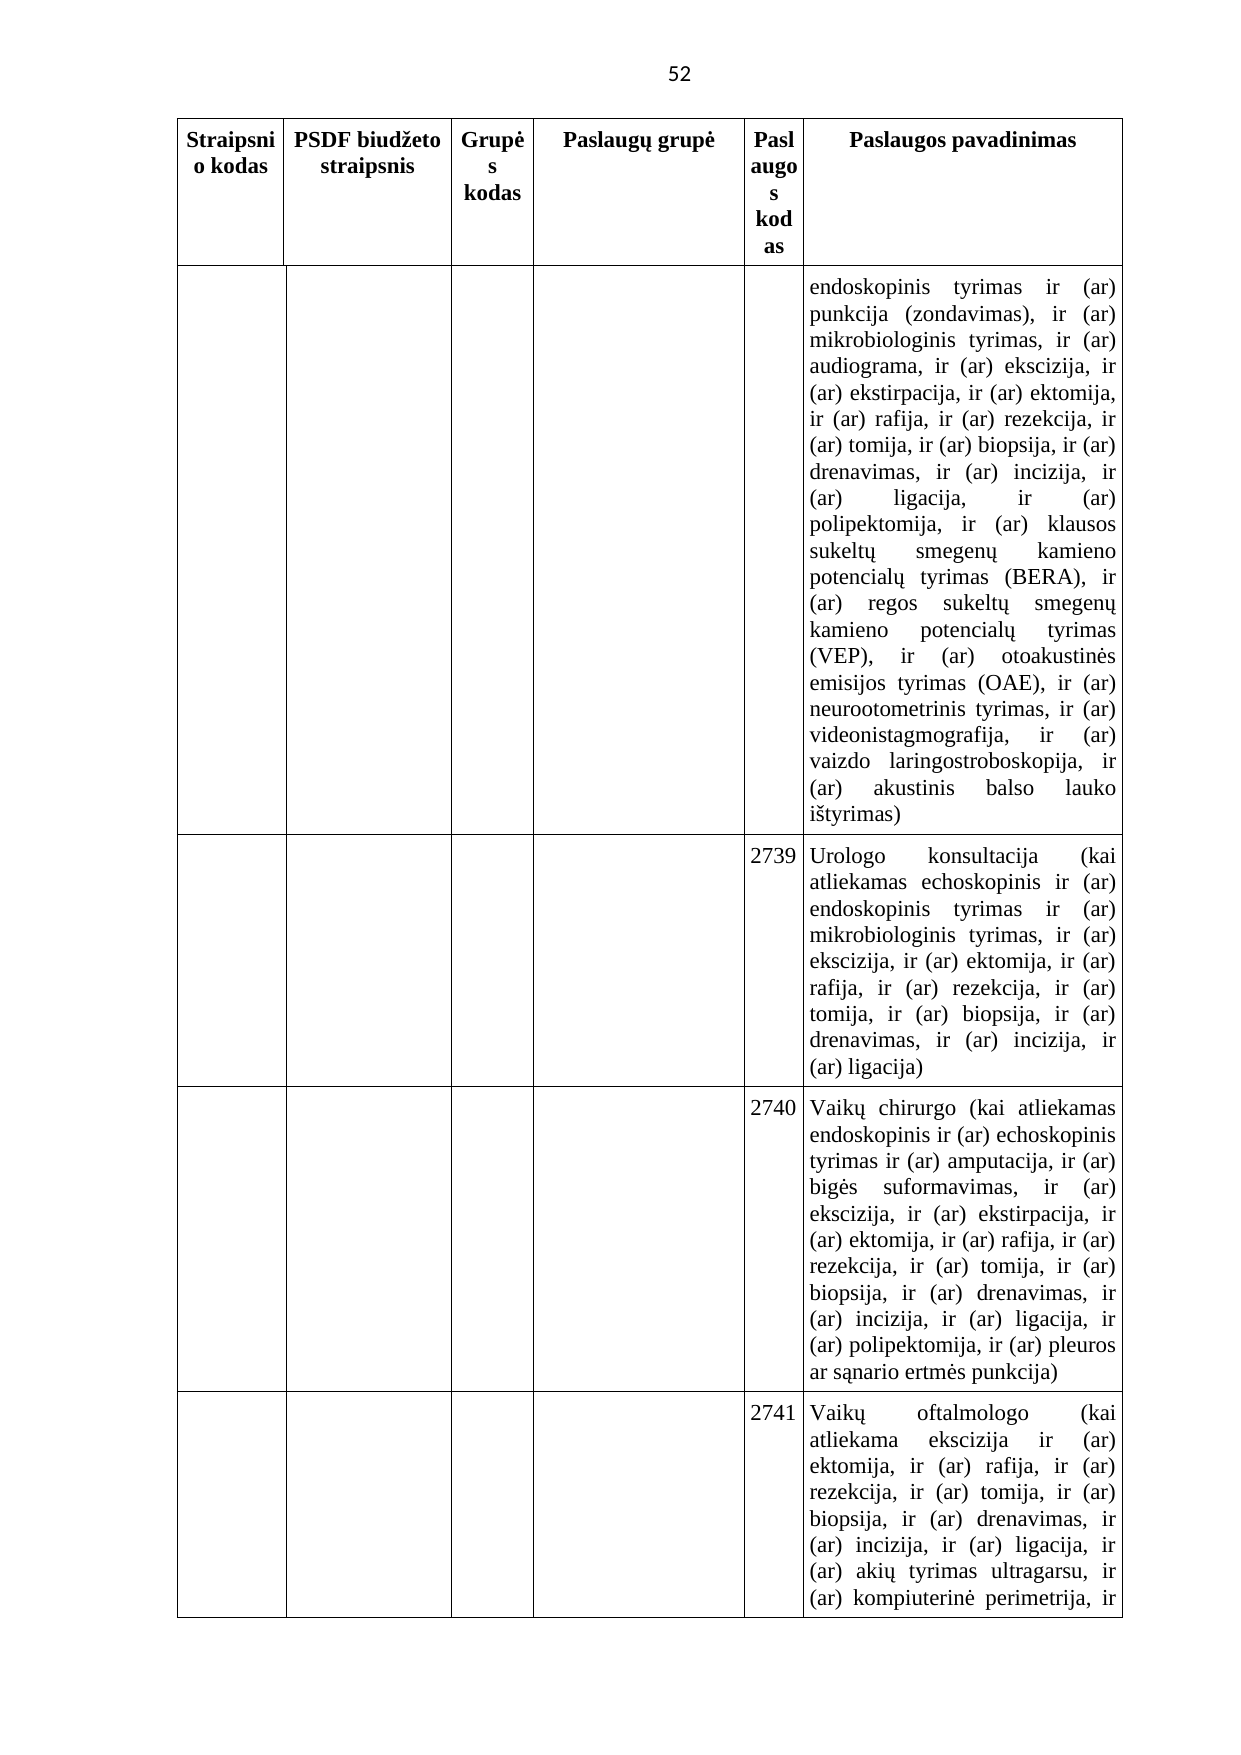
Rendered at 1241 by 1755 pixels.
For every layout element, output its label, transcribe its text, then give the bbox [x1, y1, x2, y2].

table_cell [452, 835, 533, 1086]
table_cell [534, 1087, 744, 1391]
table_cell [178, 1392, 286, 1617]
table_cell [452, 1087, 533, 1391]
table_cell [178, 835, 286, 1086]
table_cell 2741 [745, 1392, 803, 1617]
table_cell 2739 [745, 835, 803, 1086]
table_cell [287, 1392, 451, 1617]
table_header Paslaugos pavadinimas [804, 119, 1122, 265]
table_header Straipsnio kodas [178, 119, 283, 265]
table_header Grupės kodas [452, 119, 533, 265]
table_header Paslaugų grupė [534, 119, 744, 265]
table_cell Vaikų oftalmologo (kai atliekama ekscizija ir (ar) ektomija, ir (ar) rafija, ir (ar) rezekcija, ir (ar) tomija, ir (ar) biopsija, ir (ar) drenavimas, ir (ar) incizija, ir (ar) ligacija, ir (ar) akių tyrimas ultragarsu, ir (ar) kompiuterinė perimetrija, ir [804, 1392, 1122, 1617]
table_cell [534, 835, 744, 1086]
table_cell [452, 1392, 533, 1617]
table_header PSDF biudžeto straipsnis [284, 119, 451, 265]
table_cell [534, 1392, 744, 1617]
table_cell [287, 835, 451, 1086]
table_cell [534, 266, 744, 834]
table_cell [178, 266, 286, 834]
table_cell [178, 1087, 286, 1391]
table_cell [745, 266, 803, 834]
table_cell Urologo konsultacija (kai atliekamas echoskopinis ir (ar) endoskopinis tyrimas ir (ar) mikrobiologinis tyrimas, ir (ar) ekscizija, ir (ar) ektomija, ir (ar) rafija, ir (ar) rezekcija, ir (ar) tomija, ir (ar) biopsija, ir (ar) drenavimas, ir (ar) incizija, ir (ar) ligacija) [804, 835, 1122, 1086]
table_cell Vaikų chirurgo (kai atliekamas endoskopinis ir (ar) echoskopinis tyrimas ir (ar) amputacija, ir (ar) bigės suformavimas, ir (ar) ekscizija, ir (ar) ekstirpacija, ir (ar) ektomija, ir (ar) rafija, ir (ar) rezekcija, ir (ar) tomija, ir (ar) biopsija, ir (ar) drenavimas, ir (ar) incizija, ir (ar) ligacija, ir (ar) polipektomija, ir (ar) pleuros ar sąnario ertmės punkcija) [804, 1087, 1122, 1391]
table_cell endoskopinis tyrimas ir (ar) punkcija (zondavimas), ir (ar) mikrobiologinis tyrimas, ir (ar) audiograma, ir (ar) ekscizija, ir (ar) ekstirpacija, ir (ar) ektomija, ir (ar) rafija, ir (ar) rezekcija, ir (ar) tomija, ir (ar) biopsija, ir (ar) drenavimas, ir (ar) incizija, ir (ar) ligacija, ir (ar) polipektomija, ir (ar) klausos sukeltų smegenų kamieno potencialų tyrimas (BERA), ir (ar) regos sukeltų smegenų kamieno potencialų tyrimas (VEP), ir (ar) otoakustinės emisijos tyrimas (OAE), ir (ar) neurootometrinis tyrimas, ir (ar) videonistagmografija, ir (ar) vaizdo laringostroboskopija, ir (ar) akustinis balso lauko ištyrimas) [804, 266, 1122, 834]
table_cell [287, 266, 451, 834]
table_cell 2740 [745, 1087, 803, 1391]
table_header Paslaugos kodas [745, 119, 803, 265]
table_cell [287, 1087, 451, 1391]
table_cell [452, 266, 533, 834]
